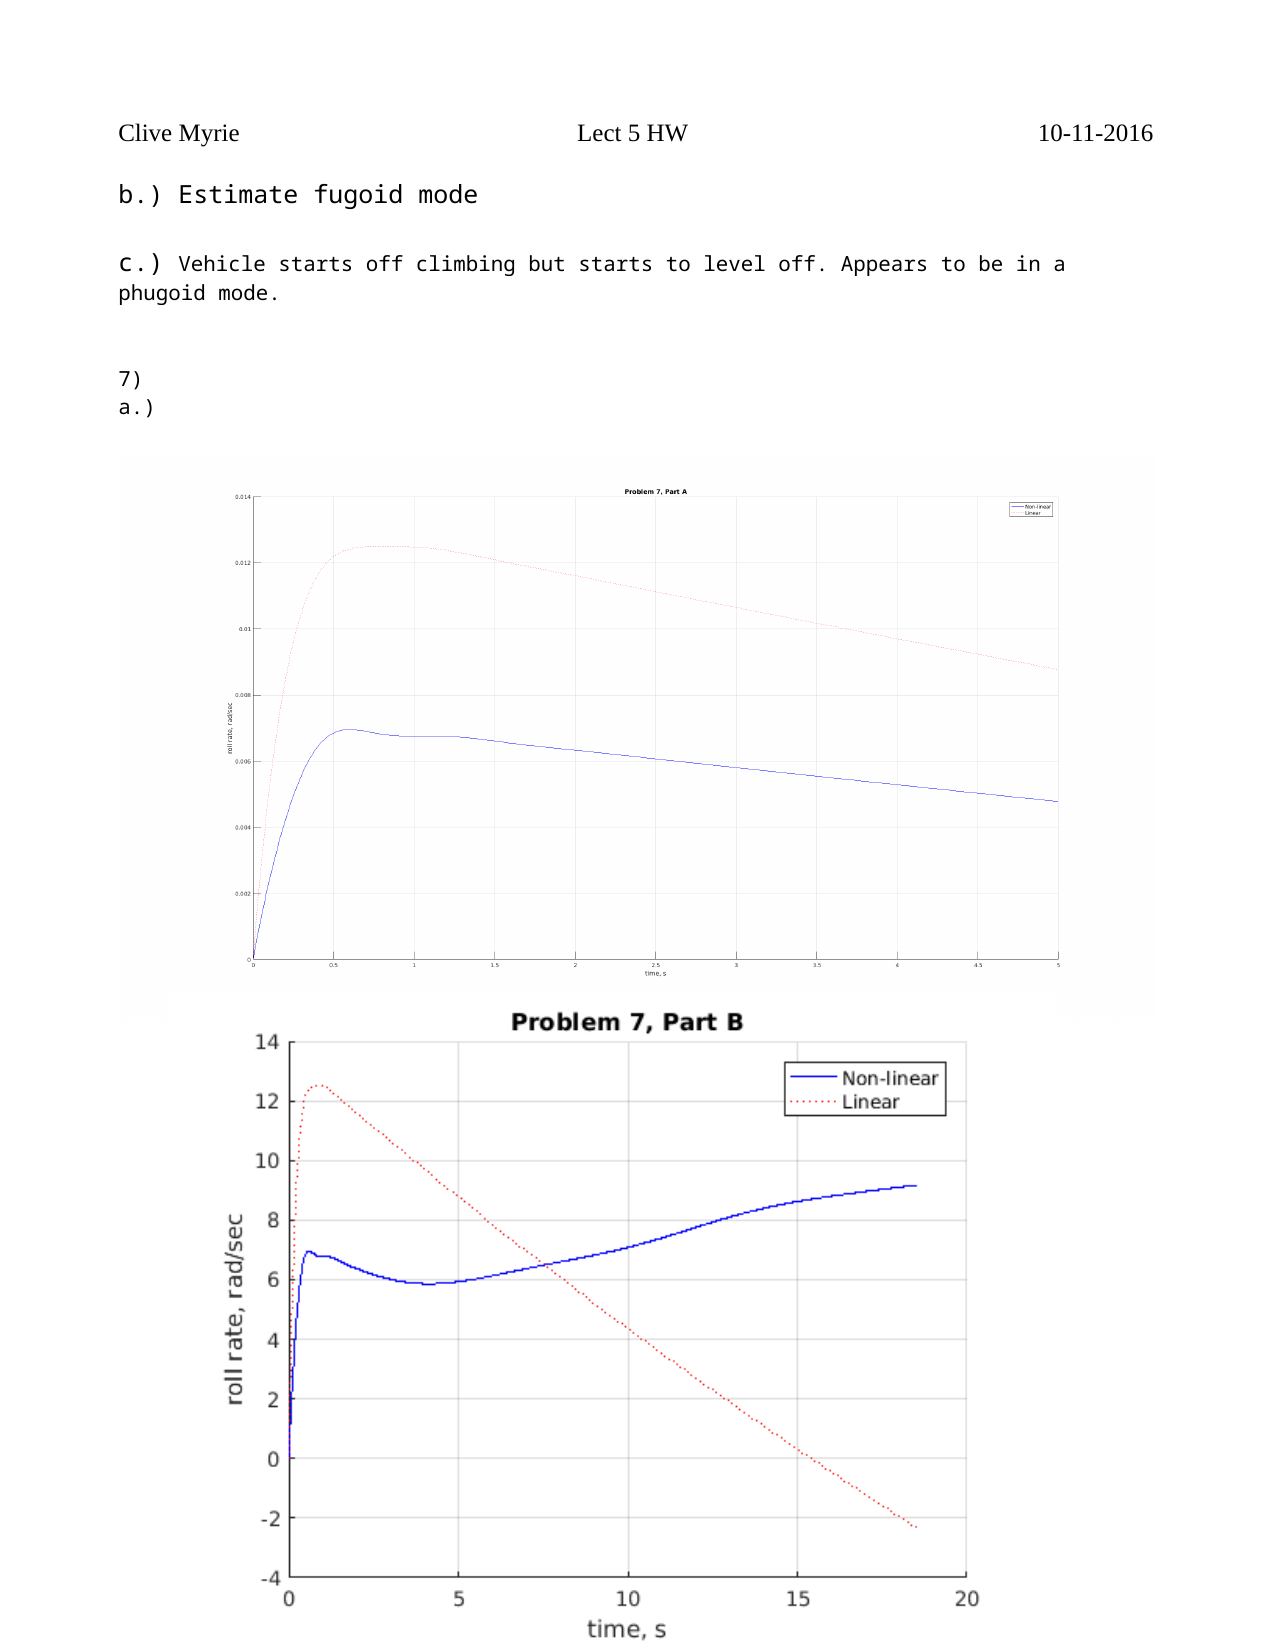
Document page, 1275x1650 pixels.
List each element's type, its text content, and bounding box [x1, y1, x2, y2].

text c.) Vehicle starts off climbing but starts to level off. Appears to be in a phugoid mode. [118, 244, 1157, 307]
picture [118, 454, 1157, 1650]
text a.) [118, 392, 1157, 421]
text 7) [118, 364, 1157, 392]
text b.) Estimate fugoid mode [118, 176, 1157, 210]
